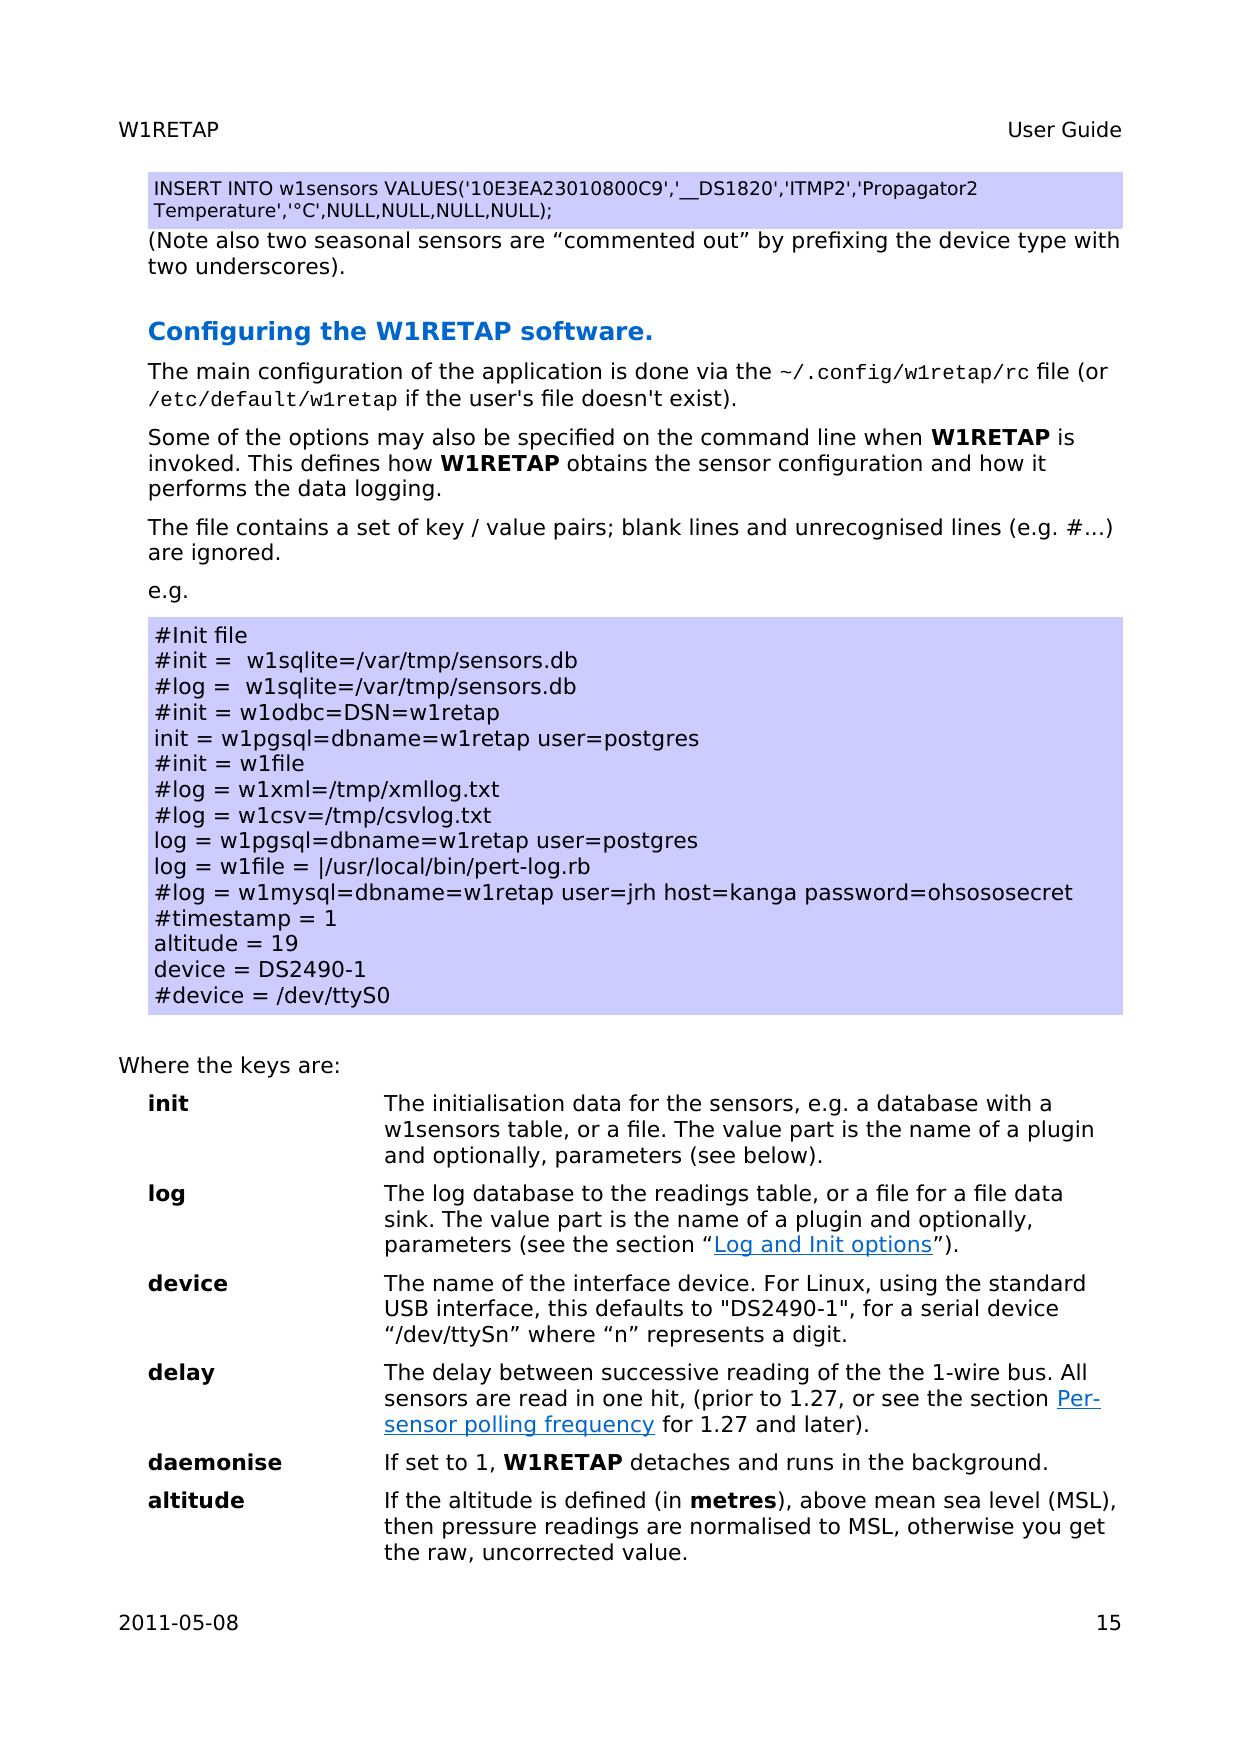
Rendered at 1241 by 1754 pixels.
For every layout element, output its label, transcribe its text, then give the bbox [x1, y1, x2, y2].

text Some of the options may also be specified on the command line when W1RETAP is invoked. This defines how W1RETAP obtains the sensor configuration and how it performs the data logging. [148, 425, 1122, 502]
subtitle Configuring the W1RETAP software. [148, 317, 1122, 346]
list init The initialisation data for the sensors, e.g. a database with a w1sensors table, or a file. The value part is the name of a plugin and optionally, parameters (see below). [148, 1091, 1122, 1168]
text (Note also two seasonal sensors are “commented out” by prefixing the device type with two underscores). [148, 229, 1122, 279]
text #Init file #init = w1sqlite=/var/tmp/sensors.db #log = w1sqlite=/var/tmp/sensors.db #init = w1odbc=DSN=w1retap init = w1pgsql=dbname=w1retap user=postgres #init = w1file #log = w1xml=/tmp/xmllog.txt #log = w1csv=/tmp/csvlog.txt log = w1pgsql=dbname=w1retap user=postgres [149, 618, 1122, 848]
list delay The delay between successive reading of the the 1-wire bus. All sensors are read in one hit, (prior to 1.27, or see the section Per-sensor polling frequency for 1.27 and later). [148, 1360, 1122, 1437]
text e.g. [148, 578, 1122, 604]
text INSERT INTO w1sensors VALUES('10E3EA23010800C9','__DS1820','ITMP2','Propagator2 Temperature','°C',NULL,NULL,NULL,NULL); [149, 173, 1122, 228]
list daemonise If set to 1, W1RETAP detaches and runs in the background. [148, 1450, 1122, 1476]
text The main configuration of the application is done via the ~/.config/w1retap/rc file (or /etc/default/w1retap if the user's file doesn't exist). [148, 359, 1122, 412]
text log = w1file = |/usr/local/bin/pert-log.rb #log = w1mysql=dbname=w1retap user=jrh host=kanga password=ohsososecret #timestamp = 1 altitude = 19 device = DS2490-1 #device = /dev/ttyS0 [149, 848, 1122, 1014]
text Where the keys are: [118, 1053, 1122, 1078]
text The file contains a set of key / value pairs; blank lines and unrecognised lines (e.g. #...) are ignored. [148, 514, 1122, 566]
list log The log database to the readings table, or a file for a file data sink. The value part is the name of a plugin and optionally, parameters (see the section “Log and Init options”). [148, 1181, 1122, 1258]
list device The name of the interface device. For Linux, using the standard USB interface, this defaults to "DS2490-1", for a serial device “/dev/ttySn” where “n” represents a digit. [148, 1270, 1122, 1348]
list altitude If the altitude is defined (in metres), above mean sea level (MSL), then pressure readings are normalised to MSL, otherwise you get the raw, uncorrected value. [148, 1488, 1122, 1565]
